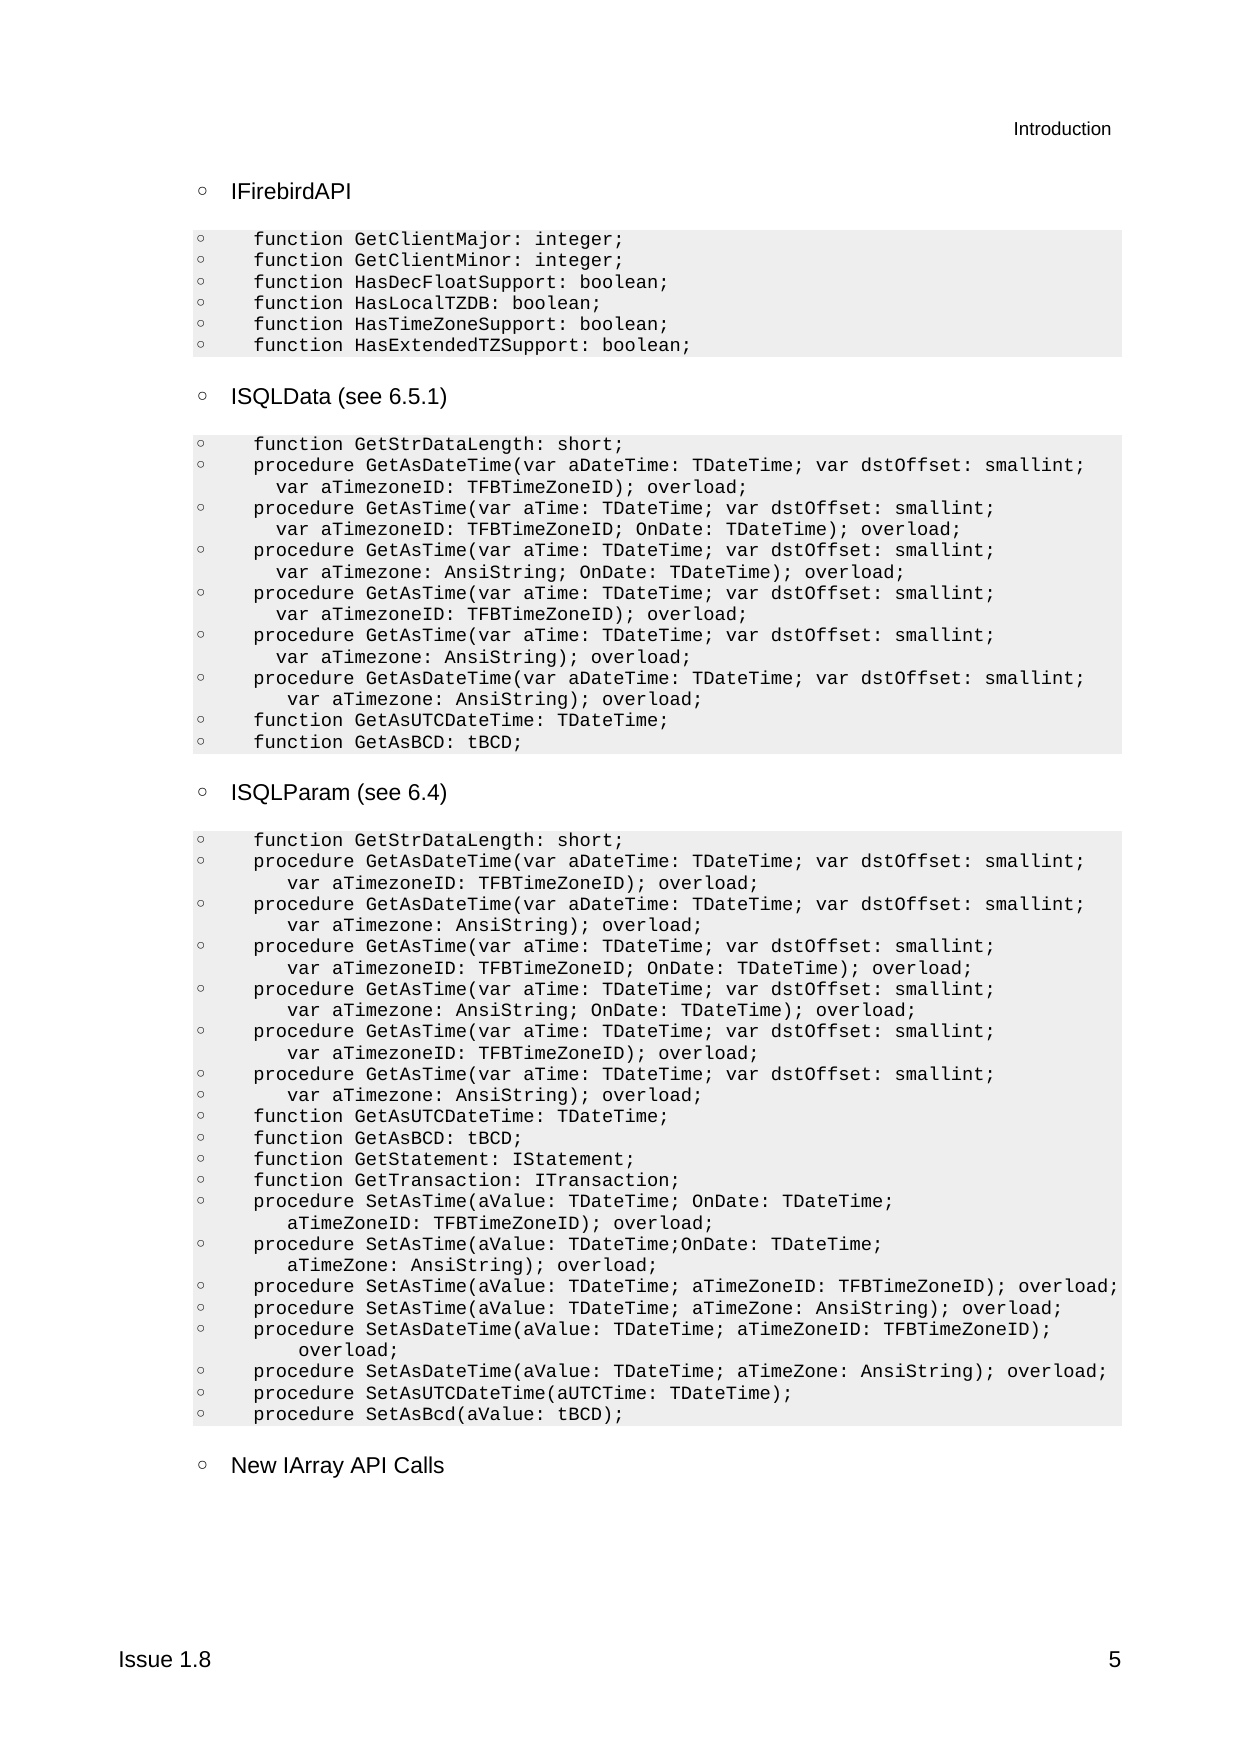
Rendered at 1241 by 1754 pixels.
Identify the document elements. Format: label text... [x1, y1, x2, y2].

list procedure GetAsDateTime(var aDateTime: TDateTime; var dstOffset: smallint; var aTimezone: AnsiString); overload; [193, 895, 1122, 937]
list New IArray API Calls [193, 1452, 1122, 1478]
list procedure SetAsDateTime(aValue: TDateTime; aTimeZoneID: TFBTimeZoneID); overload; [193, 1320, 1122, 1362]
list procedure SetAsTime(aValue: TDateTime;OnDate: TDateTime; aTimeZone: AnsiString); overload; [193, 1235, 1122, 1277]
list ISQLParam (see 6.4) [193, 779, 1122, 806]
list function HasTimeZoneSupport: boolean; [193, 315, 1122, 336]
list procedure GetAsDateTime(var aDateTime: TDateTime; var dstOffset: smallint; var aTimezone: AnsiString); overload; [193, 669, 1122, 711]
list function GetAsBCD: tBCD; [193, 732, 1122, 754]
list function HasDecFloatSupport: boolean; [193, 272, 1122, 294]
list function GetAsBCD: tBCD; [193, 1128, 1122, 1150]
list procedure SetAsTime(aValue: TDateTime; aTimeZoneID: TFBTimeZoneID); overload; [193, 1277, 1122, 1298]
list function GetStrDataLength: short; [193, 831, 1122, 852]
list function GetClientMajor: integer; [193, 230, 1122, 251]
list procedure GetAsTime(var aTime: TDateTime; var dstOffset: smallint; var aTimezoneID: TFBTimeZoneID); overload; [193, 1022, 1122, 1065]
list procedure SetAsUTCDateTime(aUTCTime: TDateTime); [193, 1383, 1122, 1405]
list procedure GetAsTime(var aTime: TDateTime; var dstOffset: smallint; var aTimezone: AnsiString); overload; [193, 626, 1122, 669]
list procedure GetAsTime(var aTime: TDateTime; var dstOffset: smallint; var aTimezone: AnsiString; OnDate: TDateTime); overload; [193, 541, 1122, 584]
list procedure SetAsTime(aValue: TDateTime; aTimeZone: AnsiString); overload; [193, 1298, 1122, 1320]
list procedure SetAsDateTime(aValue: TDateTime; aTimeZone: AnsiString); overload; [193, 1362, 1122, 1383]
list function GetStatement: IStatement; [193, 1150, 1122, 1171]
list function GetTransaction: ITransaction; [193, 1171, 1122, 1192]
list function HasExtendedTZSupport: boolean; [193, 336, 1122, 357]
list procedure GetAsTime(var aTime: TDateTime; var dstOffset: smallint; [193, 1065, 1122, 1086]
list function GetAsUTCDateTime: TDateTime; [193, 1107, 1122, 1128]
list function HasLocalTZDB: boolean; [193, 294, 1122, 315]
list ISQLData (see 6.5.1) [193, 383, 1122, 409]
list var aTimezone: AnsiString); overload; [193, 1086, 1122, 1107]
list procedure GetAsTime(var aTime: TDateTime; var dstOffset: smallint; var aTimezoneID: TFBTimeZoneID; OnDate: TDateTime); overload; [193, 499, 1122, 541]
list procedure GetAsTime(var aTime: TDateTime; var dstOffset: smallint; var aTimezoneID: TFBTimeZoneID; OnDate: TDateTime); overload; [193, 937, 1122, 980]
list procedure GetAsDateTime(var aDateTime: TDateTime; var dstOffset: smallint; var aTimezoneID: TFBTimeZoneID); overload; [193, 456, 1122, 499]
list function GetClientMinor: integer; [193, 251, 1122, 272]
list function GetAsUTCDateTime: TDateTime; [193, 711, 1122, 732]
list procedure GetAsTime(var aTime: TDateTime; var dstOffset: smallint; var aTimezone: AnsiString; OnDate: TDateTime); overload; [193, 980, 1122, 1022]
list function GetStrDataLength: short; [193, 435, 1122, 456]
list procedure GetAsTime(var aTime: TDateTime; var dstOffset: smallint; var aTimezoneID: TFBTimeZoneID); overload; [193, 584, 1122, 626]
list procedure SetAsTime(aValue: TDateTime; OnDate: TDateTime; aTimeZoneID: TFBTimeZoneID); overload; [193, 1192, 1122, 1235]
list procedure GetAsDateTime(var aDateTime: TDateTime; var dstOffset: smallint; var aTimezoneID: TFBTimeZoneID); overload; [193, 852, 1122, 895]
list procedure SetAsBcd(aValue: tBCD); [193, 1405, 1122, 1426]
list IFirebirdAPI [193, 178, 1122, 204]
